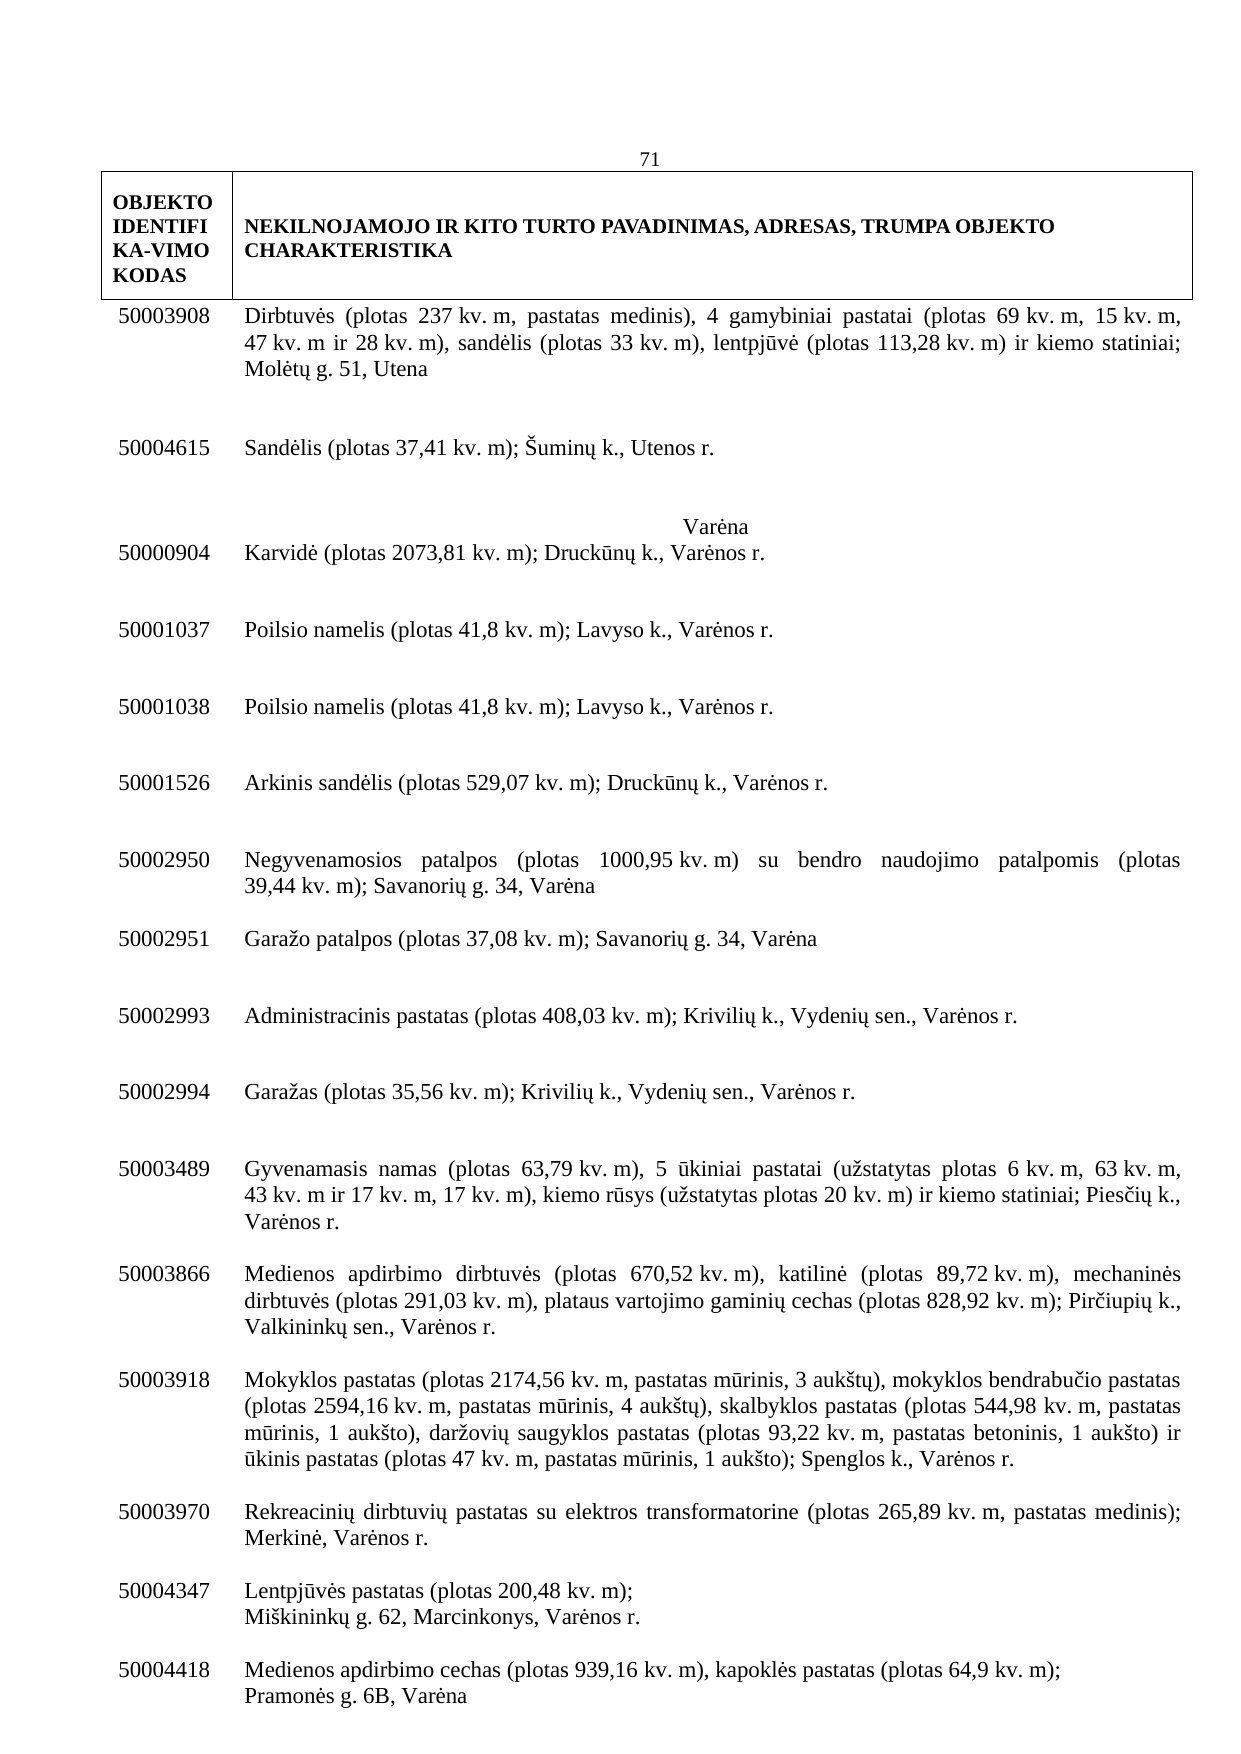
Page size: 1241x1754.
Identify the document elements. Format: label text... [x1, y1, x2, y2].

table_cell [101, 1340, 1198, 1366]
table_cell Mokyklos pastatas (plotas 2174,56 kv. m, pastatas mūrinis, 3 aukštų), mokyklos bendrabučio pastatas (plotas 2594,16 kv. m, pastatas mūrinis, 4 aukštų), skalbyklos pastatas (plotas 544,98 kv. m, pastatas mūrinis, 1 aukšto), daržovių saugyklos pastatas (plotas 93,22 kv. m, pastatas betoninis, 1 aukšto) ir ūkinis pastatas (plotas 47 kv. m, pastatas mūrinis, 1 aukšto); Spenglos k., Varėnos r. [233, 1366, 1192, 1471]
table_cell [101, 1129, 1198, 1155]
table_cell Lentpjūvės pastatas (plotas 200,48 kv. m); Miškininkų g. 62, Marcinkonys, Varėnos r. [233, 1577, 1148, 1629]
table_cell 50001038 [101, 693, 233, 743]
table_cell 50002951 [101, 925, 233, 975]
table_cell [1193, 616, 1198, 666]
table_cell [101, 1234, 1198, 1261]
table_cell Negyvenamosios patalpos (plotas 1000,95 kv. m) su bendro naudojimo patalpomis (plotas 39,44 kv. m); Savanorių g. 34, Varėna [233, 846, 1192, 899]
table_cell [1193, 846, 1198, 899]
table_cell 50003918 [101, 1366, 233, 1471]
table_cell Arkinis sandėlis (plotas 529,07 kv. m); Druckūnų k., Varėnos r. [233, 769, 1192, 820]
table_cell Karvidė (plotas 2073,81 kv. m); Druckūnų k., Varėnos r. [233, 539, 1192, 590]
table_cell 50004347 [101, 1577, 233, 1629]
table_cell 50002993 [101, 1002, 233, 1052]
table_cell [1148, 1577, 1192, 1629]
table_cell Varėna [233, 513, 1198, 539]
table_cell Rekreacinių dirbtuvių pastatas su elektros transformatorine (plotas 265,89 kv. m, pastatas medinis); Merkinė, Varėnos r. [233, 1498, 1192, 1550]
table_cell Sandėlis (plotas 37,41 kv. m); Šuminų k., Utenos r. [233, 434, 1192, 484]
table_cell [1193, 1079, 1198, 1129]
table_cell [101, 975, 1198, 1002]
table_cell 50001526 [101, 769, 233, 820]
table_cell [1193, 769, 1198, 820]
table_cell [101, 666, 1198, 693]
table_cell Poilsio namelis (plotas 41,8 kv. m); Lavyso k., Varėnos r. [233, 616, 1192, 666]
table_cell Poilsio namelis (plotas 41,8 kv. m); Lavyso k., Varėnos r. [233, 693, 1192, 743]
table_cell [1193, 1498, 1198, 1550]
table_cell [1193, 434, 1198, 484]
table_cell [1193, 1002, 1198, 1052]
table_cell Medienos apdirbimo dirbtuvės (plotas 670,52 kv. m), katilinė (plotas 89,72 kv. m), mechaninės dirbtuvės (plotas 291,03 kv. m), plataus vartojimo gaminių cechas (plotas 828,92 kv. m); Pirčiupių k., Valkininkų sen., Varėnos r. [233, 1261, 1192, 1339]
table_cell [1193, 1261, 1198, 1339]
table_cell 50003866 [101, 1261, 233, 1339]
table_cell 50003908 [101, 303, 233, 408]
table_cell 50003489 [101, 1155, 233, 1234]
table_cell [1193, 1155, 1198, 1234]
table_cell [101, 743, 1198, 769]
table_cell [1193, 539, 1198, 590]
table_cell Garažas (plotas 35,56 kv. m); Krivilių k., Vydenių sen., Varėnos r. [233, 1079, 1192, 1129]
table_cell 50001037 [101, 616, 233, 666]
table_cell 50000904 [101, 539, 233, 590]
table_cell [101, 899, 1198, 925]
table_cell 50002950 [101, 846, 233, 899]
table_cell [1193, 925, 1198, 975]
table_cell [101, 1630, 1198, 1656]
table_cell [1193, 303, 1198, 408]
table_cell [1193, 1656, 1198, 1708]
table_cell [101, 513, 233, 539]
table_cell 50003970 [101, 1498, 233, 1550]
table_cell 50004615 [101, 434, 233, 484]
table_cell Garažo patalpos (plotas 37,08 kv. m); Savanorių g. 34, Varėna [233, 925, 1192, 975]
table_cell Medienos apdirbimo cechas (plotas 939,16 kv. m), kapoklės pastatas (plotas 64,9 kv. m); Pramonės g. 6B, Varėna [233, 1656, 1148, 1708]
table_cell [101, 590, 1198, 616]
table_cell [101, 1471, 1198, 1498]
table_cell [101, 1052, 1198, 1078]
table_cell Gyvenamasis namas (plotas 63,79 kv. m), 5 ūkiniai pastatai (užstatytas plotas 6 kv. m, 63 kv. m, 43 kv. m ir 17 kv. m, 17 kv. m), kiemo rūsys (užstatytas plotas 20 kv. m) ir kiemo statiniai; Piesčių k., Varėnos r. [233, 1155, 1192, 1234]
table_cell [101, 408, 1198, 434]
table_cell [1193, 693, 1198, 743]
table_cell [101, 485, 1198, 511]
table_cell [101, 1550, 1198, 1577]
table_cell [1148, 1656, 1192, 1708]
table_cell Administracinis pastatas (plotas 408,03 kv. m); Krivilių k., Vydenių sen., Varėnos r. [233, 1002, 1192, 1052]
table_cell [1193, 1577, 1198, 1629]
table_cell [1193, 1366, 1198, 1471]
table_cell 50004418 [101, 1656, 233, 1708]
table_cell Dirbtuvės (plotas 237 kv. m, pastatas medinis), 4 gamybiniai pastatai (plotas 69 kv. m, 15 kv. m, 47 kv. m ir 28 kv. m), sandėlis (plotas 33 kv. m), lentpjūvė (plotas 113,28 kv. m) ir kiemo statiniai; Molėtų g. 51, Utena [233, 303, 1192, 408]
table_cell 50002994 [101, 1079, 233, 1129]
table_cell [101, 820, 1198, 846]
